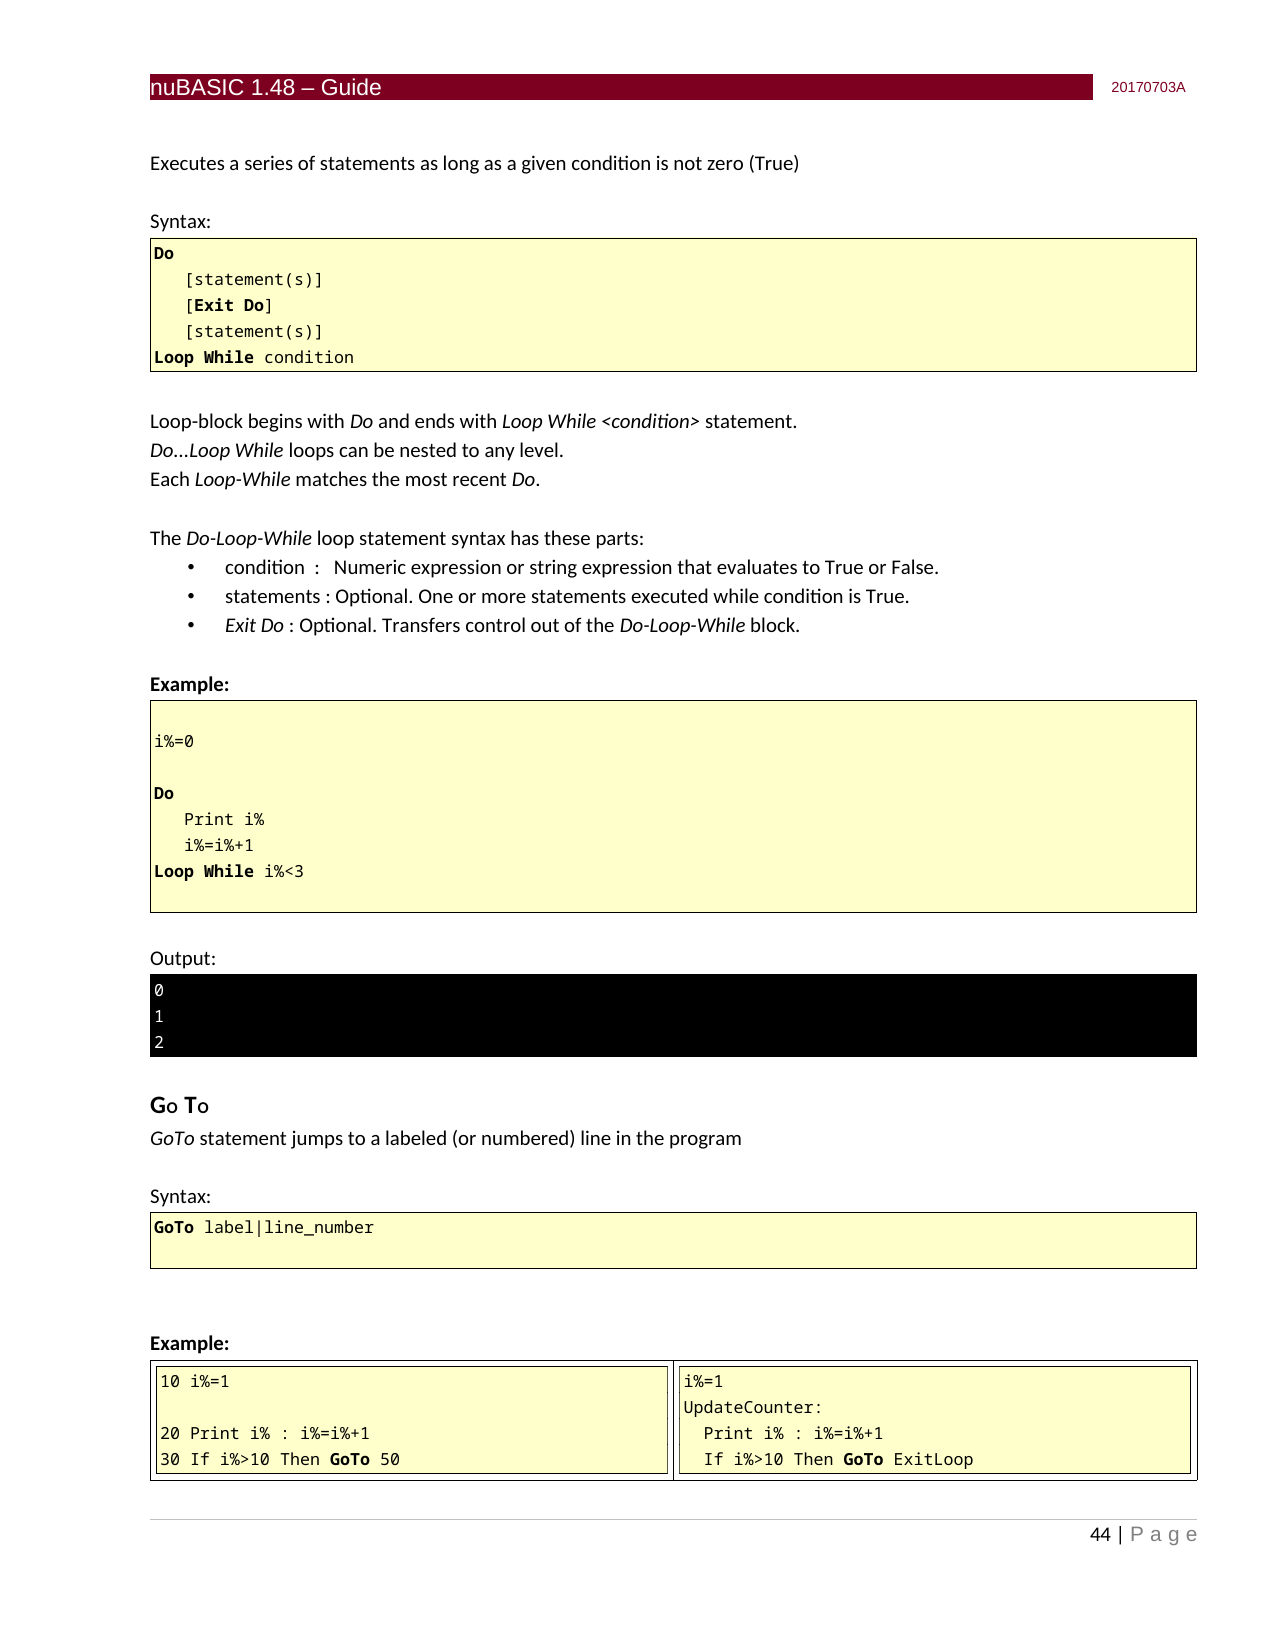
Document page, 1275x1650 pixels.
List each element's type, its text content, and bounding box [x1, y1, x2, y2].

list statements : Optional. One or more statements executed while condition is True. [187, 583, 1197, 609]
list [Exit Do] [151, 289, 1196, 316]
text Example: [150, 671, 1197, 696]
list GoTo label|line_number [151, 1213, 1196, 1238]
text Syntax: [150, 1183, 1197, 1208]
list 1 [151, 1001, 1196, 1027]
list Print i% [151, 804, 1196, 830]
text Example: [150, 1331, 1197, 1356]
text GoTo statement jumps to a labeled (or numbered) line in the program [150, 1125, 1197, 1150]
text Executes a series of statements as long as a given condition is not zero (True) [150, 150, 1197, 175]
text Syntax: [150, 208, 1197, 234]
list Do [151, 778, 1196, 804]
text Do...Loop While loops can be nested to any level. [150, 437, 1197, 463]
list condition : Numeric expression or string expression that evaluates to True or False. [187, 554, 1197, 579]
text The Do-Loop-While loop statement syntax has these parts: [150, 525, 1197, 550]
list 0 [151, 976, 1196, 1001]
subtitle Go To [150, 1090, 1197, 1120]
text Loop-block begins with Do and ends with Loop While <condition> statement. [150, 408, 1197, 434]
list 2 [151, 1027, 1196, 1056]
list [statement(s)] [151, 316, 1196, 342]
table_header i%=1 UpdateCounter: Print i% : i%=i%+1 If i%>10 Then GoTo ExitLoop [674, 1361, 1197, 1480]
table_header 10 i%=1 20 Print i% : i%=i%+1 30 If i%>10 Then GoTo 50 [151, 1361, 673, 1480]
list Do [151, 239, 1196, 263]
text Each Loop-While matches the most recent Do. [150, 467, 1197, 492]
list [statement(s)] [151, 263, 1196, 289]
list Exit Do : Optional. Transfers control out of the Do-Loop-While block. [187, 612, 1197, 638]
list i%=0 [151, 726, 1196, 752]
list i%=i%+1 [151, 830, 1196, 856]
list Loop While i%<3 [151, 856, 1196, 882]
text Output: [150, 945, 1197, 971]
list Loop While condition [151, 342, 1196, 371]
